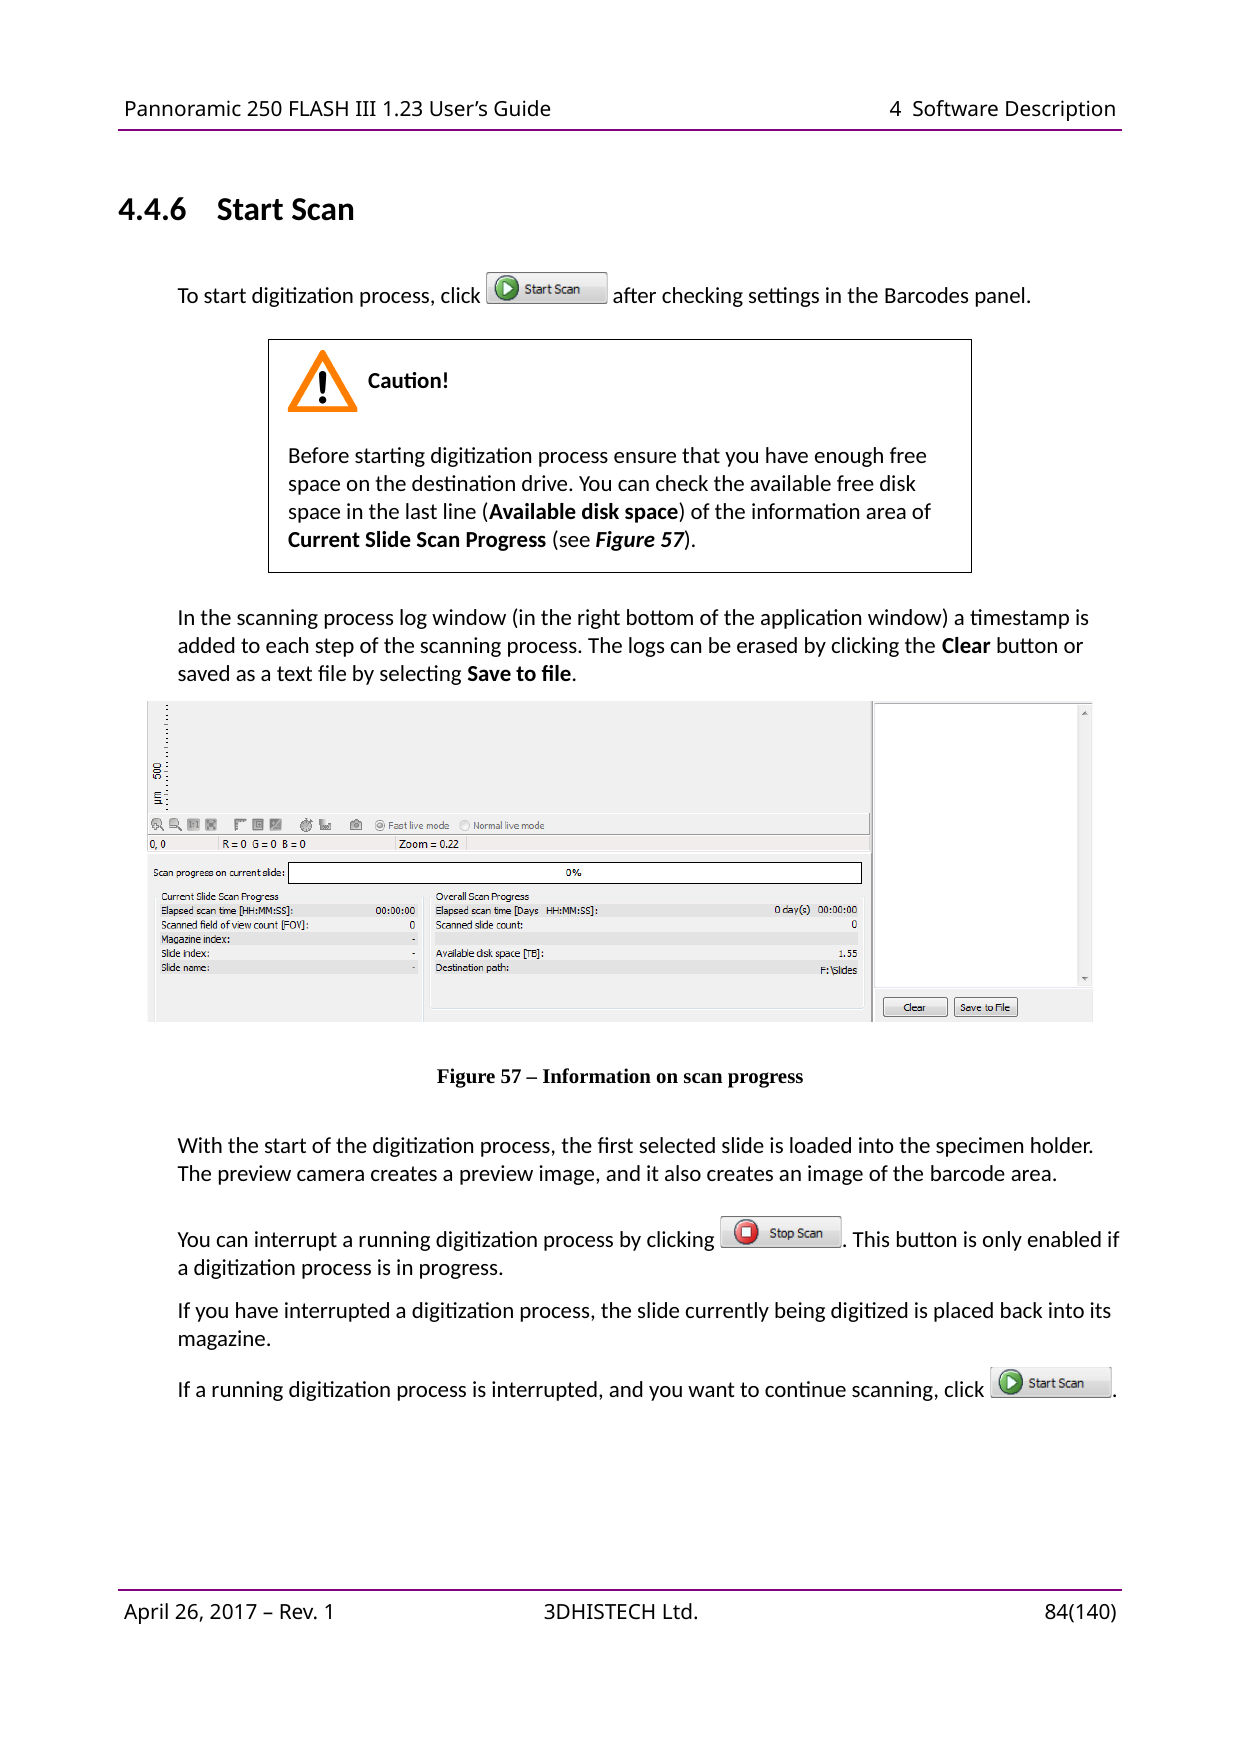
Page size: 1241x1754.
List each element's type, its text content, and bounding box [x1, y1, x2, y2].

text With the start of the digitization process, the first selected slide is loaded into the specimen holder. The preview camera creates a preview image, and it also creates an image of the barcode area. [177, 1131, 1122, 1187]
subtitle Start Scan [118, 188, 1122, 228]
picture [147, 701, 1093, 1022]
text If you have interrupted a digitization process, the slide currently being digitized is placed back into its magazine. [177, 1296, 1122, 1352]
picture [720, 1216, 842, 1248]
text You can interrupt a running digitization process by clicking . This button is only enabled if a digitization process is in progress. [177, 1217, 1122, 1281]
text If a running digitization process is interrupted, and you want to continue scanning, click . [177, 1367, 1122, 1403]
text Figure 57 – Information on scan progress [118, 1064, 1122, 1088]
text Caution! [269, 340, 971, 412]
picture [486, 272, 608, 304]
picture [990, 1367, 1112, 1398]
text To start digitization process, click after checking settings in the Barcodes panel. [177, 273, 1122, 309]
text Before starting digitization process ensure that you have enough free space on the destination drive. You can check the available free disk space in the last line (Available disk space) of the information area of Current Slide Scan Progress (see Figure 57). [269, 430, 971, 572]
text In the scanning process log window (in the right bottom of the application window) a timestamp is added to each step of the scanning process. The logs can be erased by clicking the Clear button or saved as a text file by selecting Save to file. [177, 603, 1122, 687]
